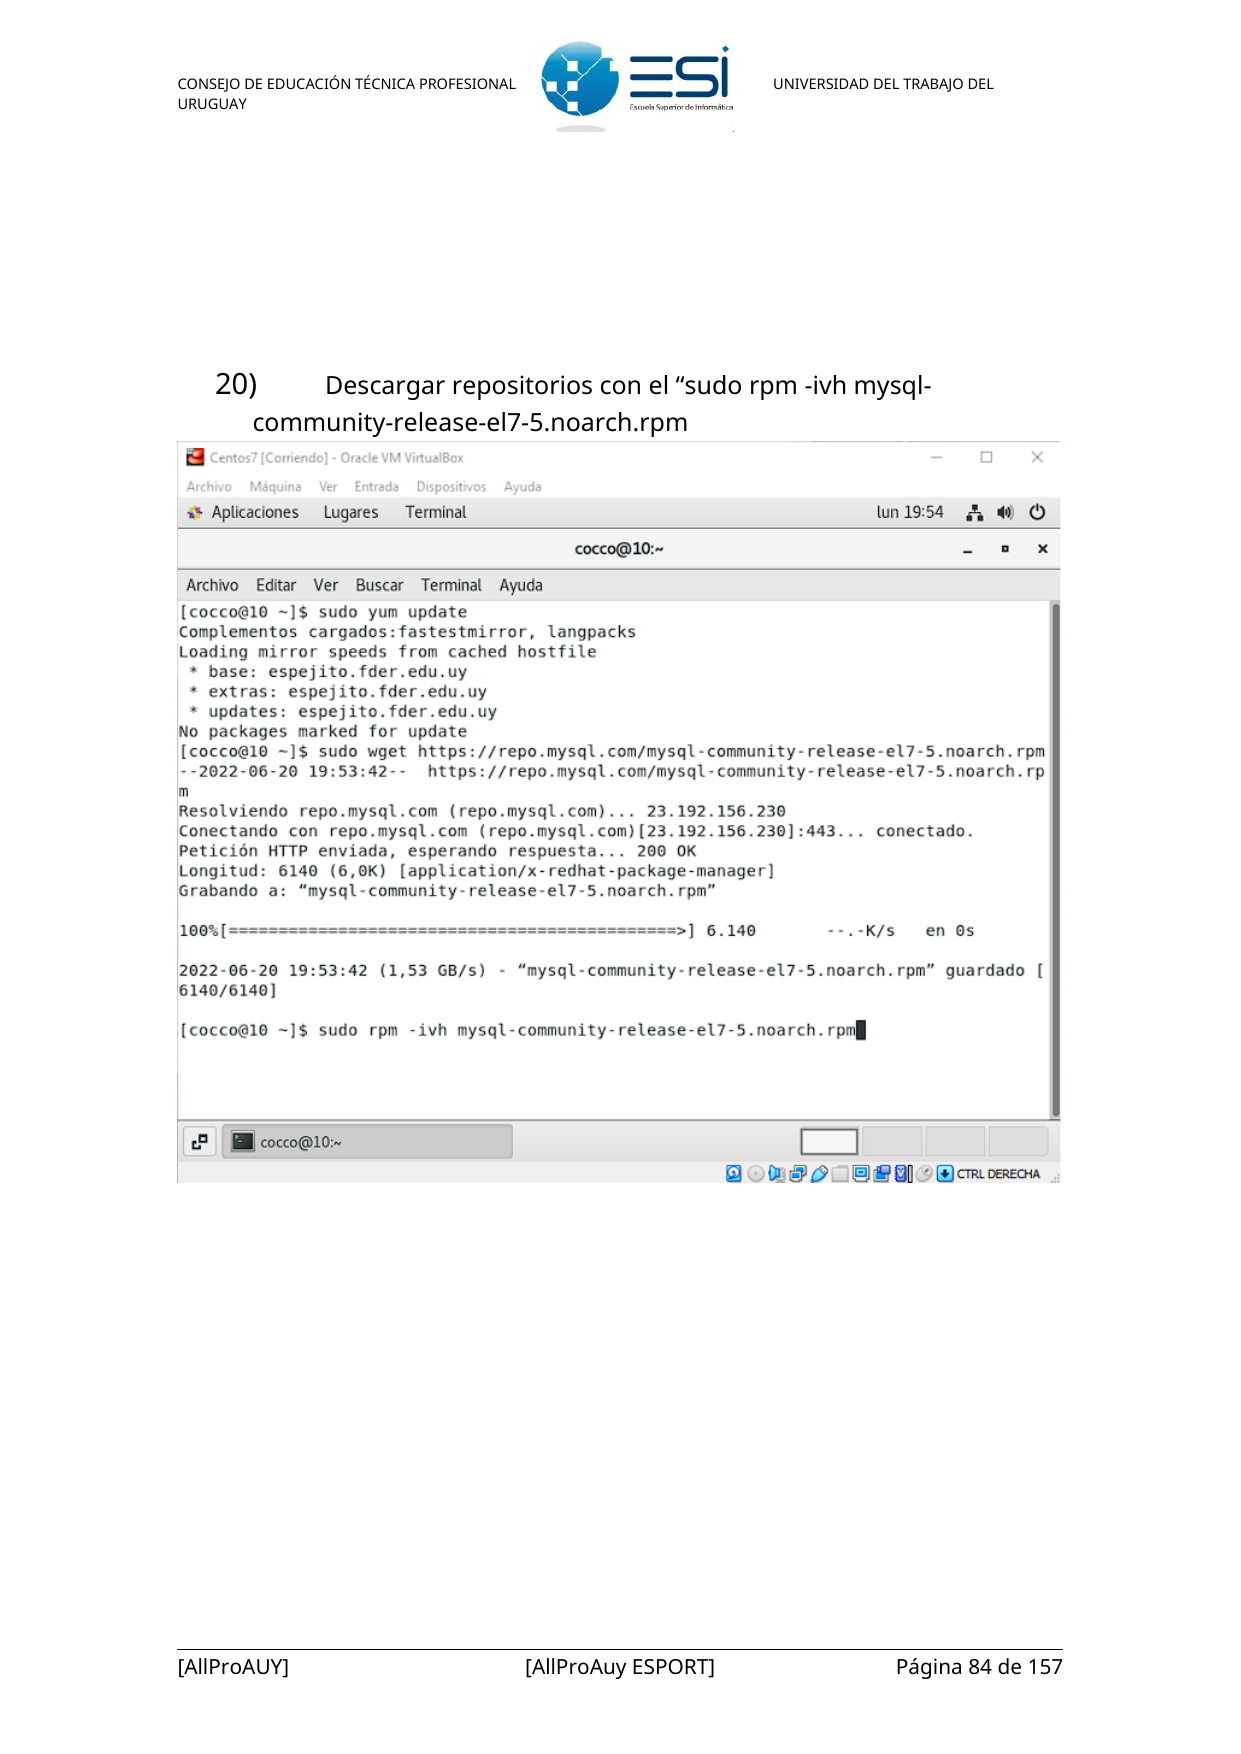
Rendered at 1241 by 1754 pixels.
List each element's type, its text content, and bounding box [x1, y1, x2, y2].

picture [177, 441, 1061, 1183]
picture [534, 39, 734, 132]
list Descargar repositorios con el “sudo rpm -ivh mysql-community-release-el7-5.noarch.rpm [215, 363, 1063, 439]
